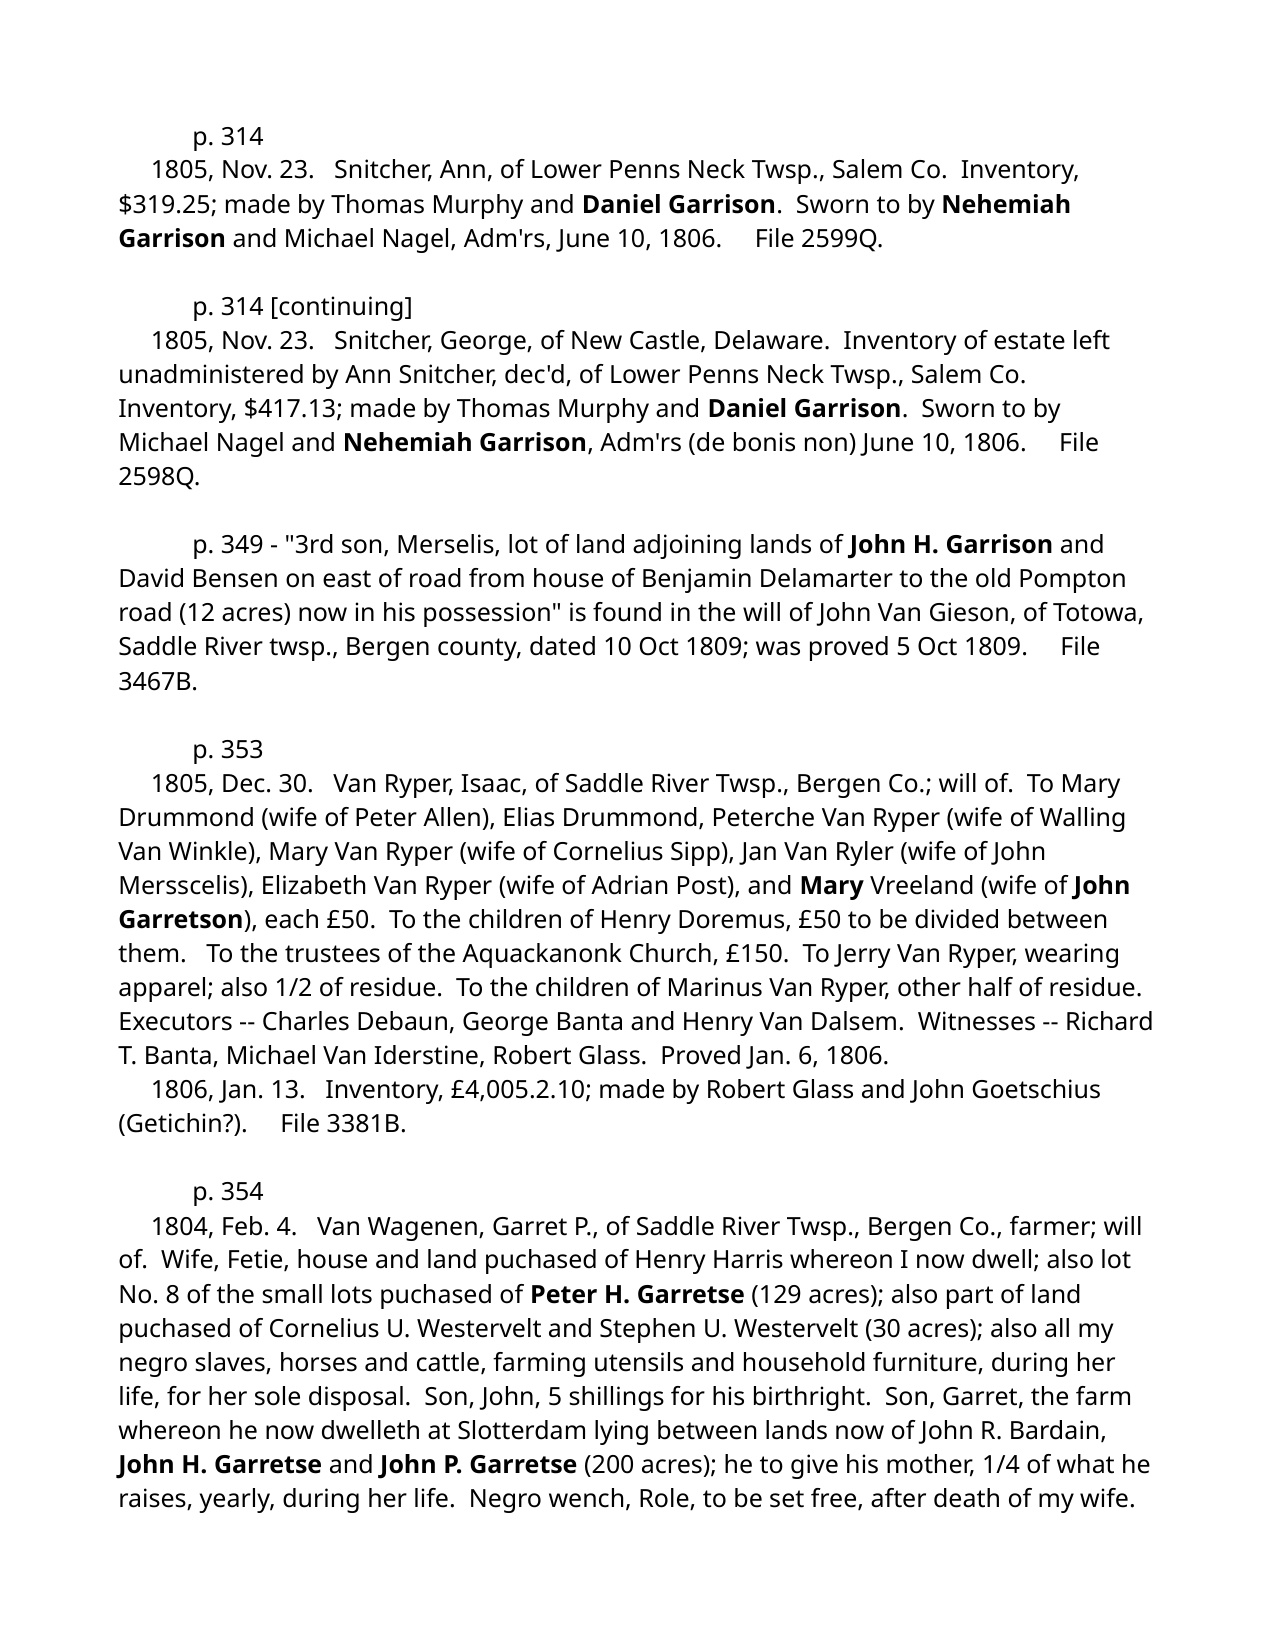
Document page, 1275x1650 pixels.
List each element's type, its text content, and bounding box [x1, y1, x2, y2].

text 1806, Jan. 13. Inventory, £4,005.2.10; made by Robert Glass and John Goetschius (Getichin?). File 3381B. [118, 1072, 1157, 1140]
text 1804, Feb. 4. Van Wagenen, Garret P., of Saddle River Twsp., Bergen Co., farmer; will of. Wife, Fetie, house and land puchased of Henry Harris whereon I now dwell; also lot No. 8 of the small lots puchased of Peter H. Garretse (129 acres); also part of land puchased of Cornelius U. Westervelt and Stephen U. Westervelt (30 acres); also all my negro slaves, horses and cattle, farming utensils and household furniture, during her life, for her sole disposal. Son, John, 5 shillings for his birthright. Son, Garret, the farm whereon he now dwelleth at Slotterdam lying between lands now of John R. Bardain, John H. Garretse and John P. Garretse (200 acres); he to give his mother, 1/4 of what he raises, yearly, during her life. Negro wench, Role, to be set free, after death of my wife. [118, 1208, 1157, 1515]
text p. 314 [continuing] [118, 288, 1157, 322]
text p. 314 [118, 118, 1157, 152]
text p. 354 [118, 1174, 1157, 1208]
text p. 349 - "3rd son, Merselis, lot of land adjoining lands of John H. Garrison and David Bensen on east of road from house of Benjamin Delamarter to the old Pompton road (12 acres) now in his possession" is found in the will of John Van Gieson, of Totowa, Saddle River twsp., Bergen county, dated 10 Oct 1809; was proved 5 Oct 1809. File 3467B. [118, 527, 1157, 697]
text p. 353 [118, 731, 1157, 765]
text 1805, Nov. 23. Snitcher, Ann, of Lower Penns Neck Twsp., Salem Co. Inventory, $319.25; made by Thomas Murphy and Daniel Garrison. Sworn to by Nehemiah Garrison and Michael Nagel, Adm'rs, June 10, 1806. File 2599Q. [118, 152, 1157, 254]
text 1805, Dec. 30. Van Ryper, Isaac, of Saddle River Twsp., Bergen Co.; will of. To Mary Drummond (wife of Peter Allen), Elias Drummond, Peterche Van Ryper (wife of Walling Van Winkle), Mary Van Ryper (wife of Cornelius Sipp), Jan Van Ryler (wife of John Mersscelis), Elizabeth Van Ryper (wife of Adrian Post), and Mary Vreeland (wife of John Garretson), each £50. To the children of Henry Doremus, £50 to be divided between them. To the trustees of the Aquackanonk Church, £150. To Jerry Van Ryper, wearing apparel; also 1/2 of residue. To the children of Marinus Van Ryper, other half of residue. Executors -- Charles Debaun, George Banta and Henry Van Dalsem. Witnesses -- Richard T. Banta, Michael Van Iderstine, Robert Glass. Proved Jan. 6, 1806. [118, 765, 1157, 1072]
text 1805, Nov. 23. Snitcher, George, of New Castle, Delaware. Inventory of estate left unadministered by Ann Snitcher, dec'd, of Lower Penns Neck Twsp., Salem Co. Inventory, $417.13; made by Thomas Murphy and Daniel Garrison. Sworn to by Michael Nagel and Nehemiah Garrison, Adm'rs (de bonis non) June 10, 1806. File 2598Q. [118, 322, 1157, 493]
